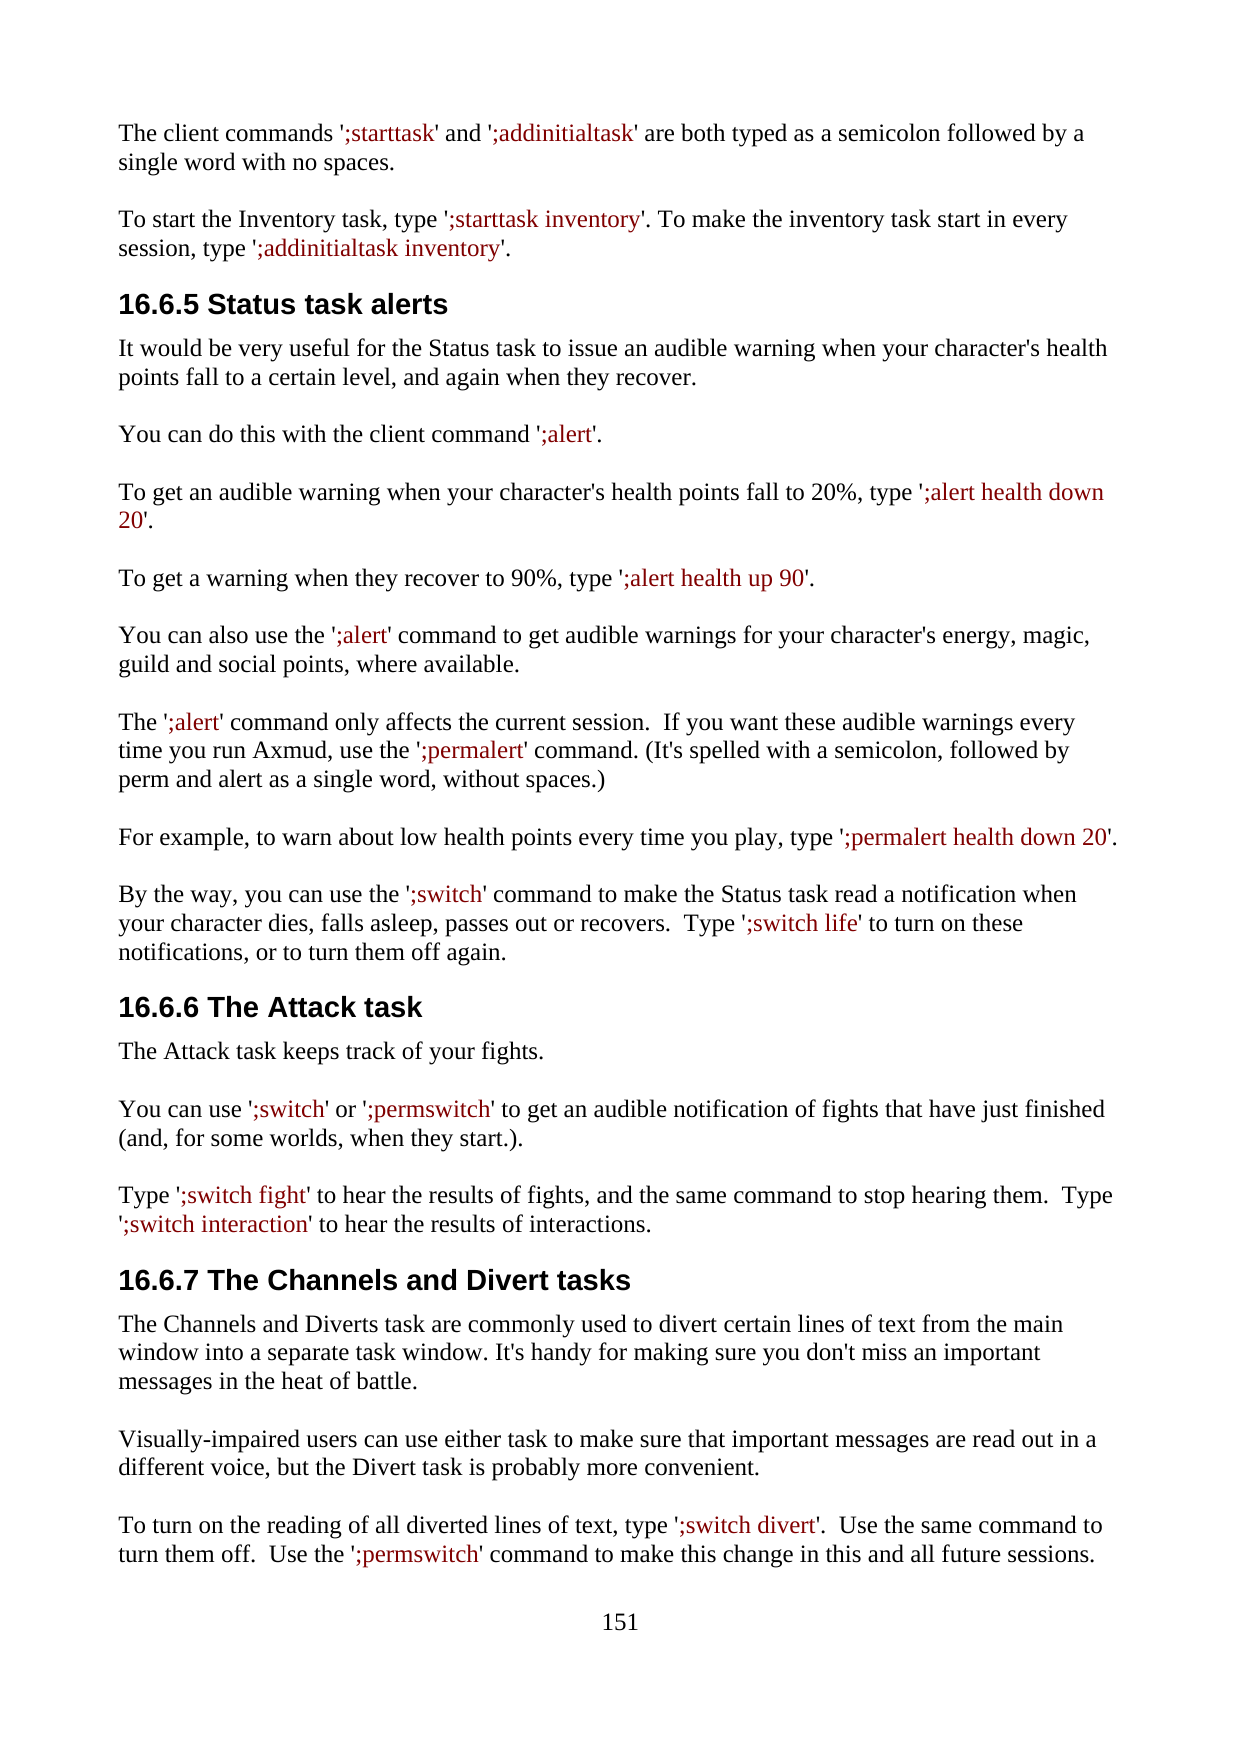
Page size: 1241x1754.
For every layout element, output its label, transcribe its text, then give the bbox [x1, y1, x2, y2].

text The Channels and Diverts task are commonly used to divert certain lines of text from the main window into a separate task window. It's handy for making sure you don't miss an important messages in the heat of battle. [118, 1309, 1122, 1395]
subtitle 16.6.7 The Channels and Divert tasks [118, 1263, 1122, 1296]
text To start the Inventory task, type ';starttask inventory'. To make the inventory task start in every session, type ';addinitialtask inventory'. [118, 204, 1122, 262]
text By the way, you can use the ';switch' command to make the Status task read a notification when your character dies, falls asleep, passes out or recovers. Type ';switch life' to turn on these notifications, or to turn them off again. [118, 879, 1122, 965]
text The client commands ';starttask' and ';addinitialtask' are both typed as a semicolon followed by a single word with no spaces. [118, 118, 1122, 176]
text You can also use the ';alert' command to get audible warnings for your character's energy, magic, guild and social points, where available. [118, 620, 1122, 678]
text Visually-impaired users can use either task to make sure that important messages are read out in a different voice, but the Divert task is probably more convenient. [118, 1424, 1122, 1481]
text For example, to warn about low health points every time you play, type ';permalert health down 20'. [118, 822, 1122, 850]
subtitle 16.6.5 Status task alerts [118, 287, 1122, 320]
text To get a warning when they recover to 90%, type ';alert health up 90'. [118, 563, 1122, 592]
text The Attack task keeps track of your fights. [118, 1036, 1122, 1065]
text You can use ';switch' or ';permswitch' to get an audible notification of fights that have just finished (and, for some worlds, when they start.). [118, 1094, 1122, 1151]
text The ';alert' command only affects the current session. If you want these audible warnings every time you run Axmud, use the ';permalert' command. (It's spelled with a semicolon, followed by perm and alert as a single word, without spaces.) [118, 707, 1122, 793]
subtitle 16.6.6 The Attack task [118, 990, 1122, 1024]
text To turn on the reading of all diverted lines of text, type ';switch divert'. Use the same command to turn them off. Use the ';permswitch' command to make this change in this and all future sessions. [118, 1510, 1122, 1567]
text Type ';switch fight' to hear the results of fights, and the same command to stop hearing them. Type ';switch interaction' to hear the results of interactions. [118, 1180, 1122, 1238]
text It would be very useful for the Status task to issue an audible warning when your character's health points fall to a certain level, and again when they recover. [118, 333, 1122, 390]
text To get an audible warning when your character's health points fall to 20%, type ';alert health down 20'. [118, 477, 1122, 534]
text You can do this with the client command ';alert'. [118, 419, 1122, 448]
